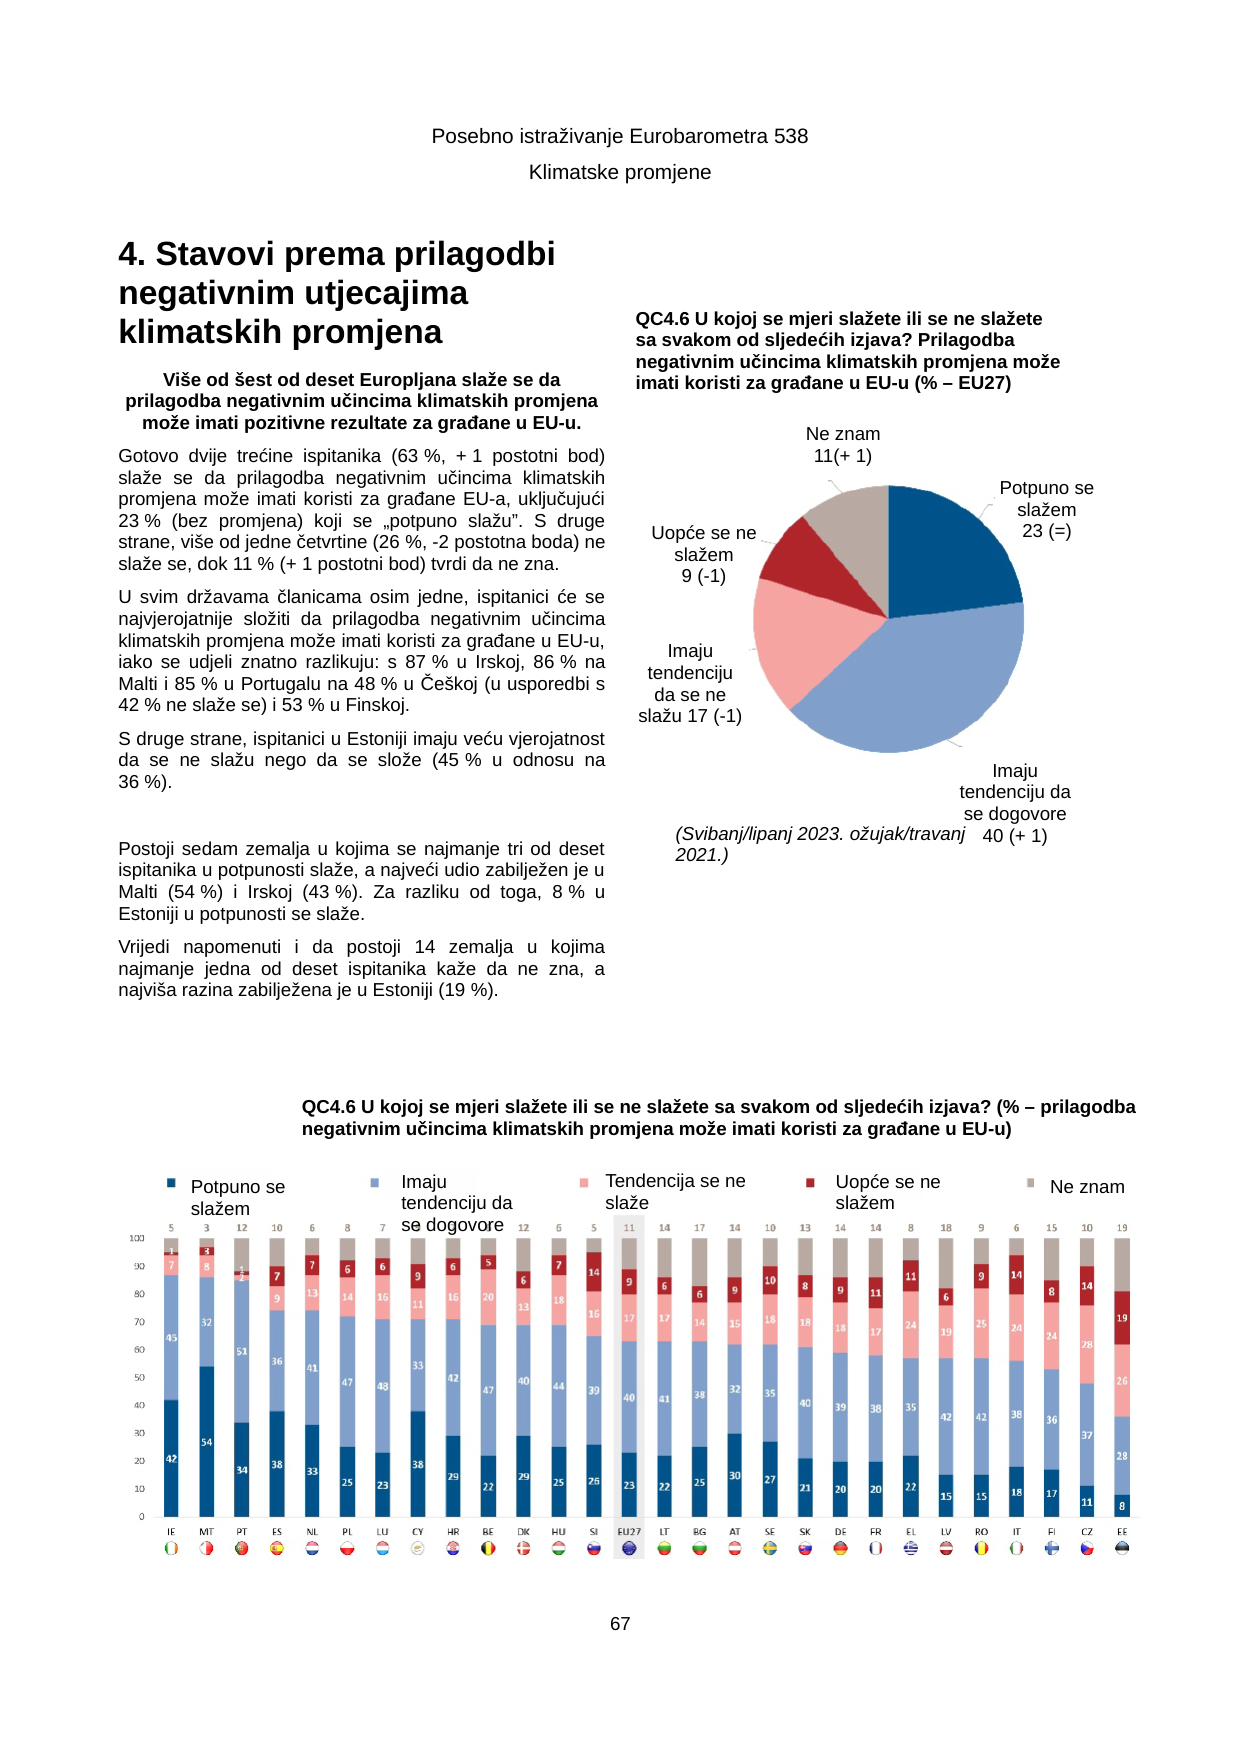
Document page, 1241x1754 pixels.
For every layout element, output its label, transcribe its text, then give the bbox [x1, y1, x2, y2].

picture [153, 1158, 1034, 1200]
picture [733, 473, 1034, 757]
text Postoji sedam zemalja u kojima se najmanje tri od deset ispitanika u potpunosti slaže, a najveći udio zabilježen je u Malti (54 %) i Irskoj (43 %). Za razliku od toga, 8 % u Estoniji u potpunosti se slaže. [118, 838, 605, 924]
text U svim državama članicama osim jedne, ispitanici će se najvjerojatnije složiti da prilagodba negativnim učincima klimatskih promjena može imati koristi za građane u EU-u, iako se udjeli znatno razlikuju: s 87 % u Irskoj, 86 % na Malti i 85 % u Portugalu na 48 % u Češkoj (u usporedbi s 42 % ne slaže se) i 53 % u Finskoj. [118, 586, 605, 716]
picture [118, 1210, 1141, 1562]
text S druge strane, ispitanici u Estoniji imaju veću vjerojatnost da se ne slažu nego da se slože (45 % u odnosu na 36 %). [118, 728, 605, 792]
text Više od šest od deset Europljana slaže se da prilagodba negativnim učincima klimatskih promjena može imati pozitivne rezultate za građane u EU-u. [118, 368, 605, 433]
subtitle 4. Stavovi prema prilagodbi negativnim utjecajima klimatskih promjena [118, 234, 605, 350]
text Vrijedi napomenuti i da postoji 14 zemalja u kojima najmanje jedna od deset ispitanika kaže da ne zna, a najviša razina zabilježena je u Estoniji (19 %). [118, 936, 605, 1000]
text Gotovo dvije trećine ispitanika (63 %, + 1 postotni bod) slaže se da prilagodba negativnim učincima klimatskih promjena može imati koristi za građane EU-a, uključujući 23 % (bez promjena) koji se „potpuno slažu”. S druge strane, više od jedne četvrtine (26 %, -2 postotna boda) ne slaže se, dok 11 % (+ 1 postotni bod) tvrdi da ne zna. [118, 445, 605, 574]
